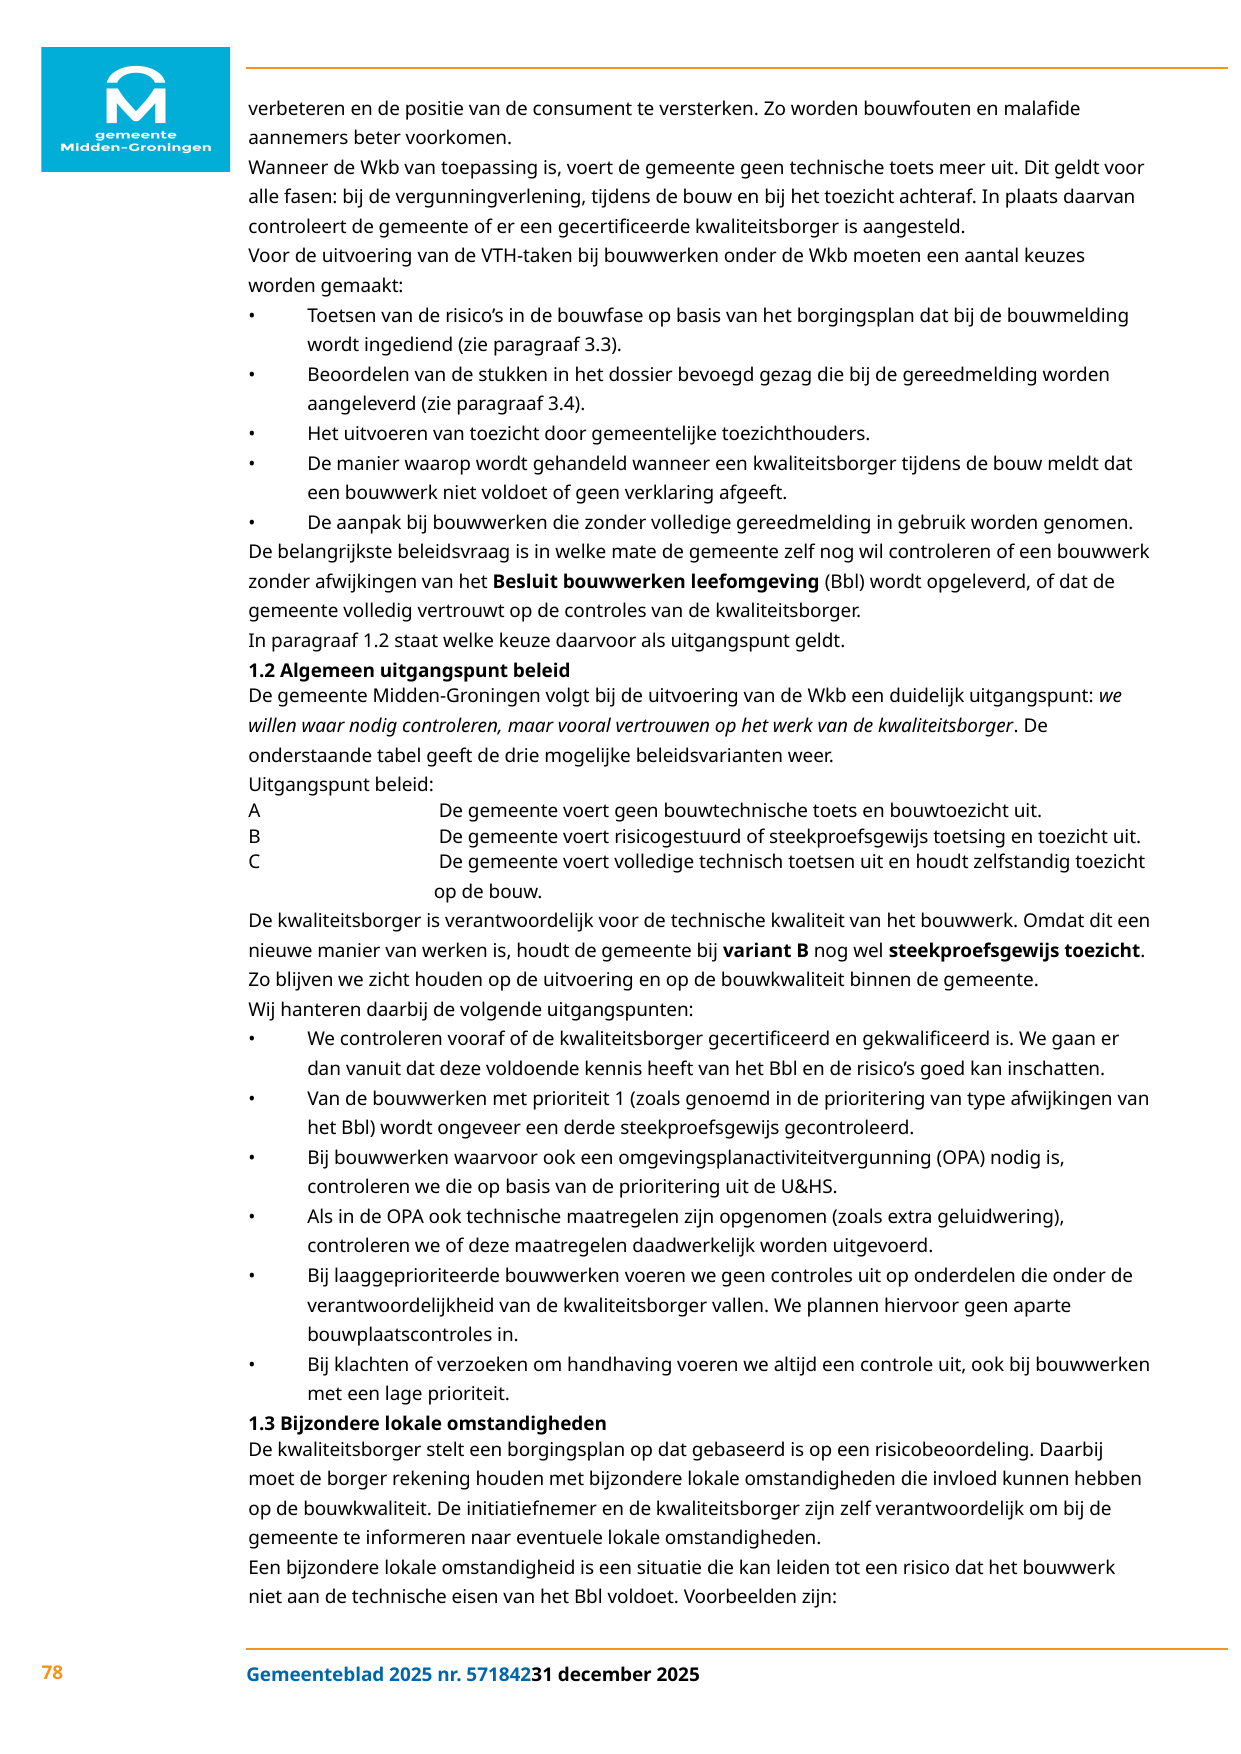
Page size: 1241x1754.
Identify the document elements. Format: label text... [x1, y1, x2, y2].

list De manier waarop wordt gehandeld wanneer een kwaliteitsborger tijdens de bouw meldt dat een bouwwerk niet voldoet of geen verklaring afgeeft. [248, 450, 1152, 505]
text Wanneer de Wkb van toepassing is, voert de gemeente geen technische toets meer uit. Dit geldt voor alle fasen: bij de vergunningverlening, tijdens de bouw en bij het toezicht achteraf. In plaats daarvan controleert de gemeente of er een gecertificeerde kwaliteitsborger is aangesteld. [248, 154, 1152, 239]
list Het uitvoeren van toezicht door gemeentelijke toezichthouders. [248, 420, 1152, 446]
text De kwaliteitsborger is verantwoordelijk voor de technische kwaliteit van het bouwwerk. Omdat dit een nieuwe manier van werken is, houdt de gemeente bij variant B nog wel steekproefsgewijs toezicht. Zo blijven we zicht houden op de uitvoering en op de bouwkwaliteit binnen de gemeente. [248, 907, 1152, 992]
picture [184, 146, 190, 153]
list Bij klachten of verzoeken om handhaving voeren we altijd een controle uit, ook bij bouwwerken met een lage prioriteit. [248, 1351, 1152, 1406]
text In paragraaf 1.2 staat welke keuze daarvoor als uitgangspunt geldt. [248, 627, 1152, 653]
text Voor de uitvoering van de VTH-taken bij bouwwerken onder de Wkb moeten een aantal keuzes worden gemaakt: [248, 243, 1152, 298]
text De gemeente Midden-Groningen volgt bij de uitvoering van de Wkb een duidelijk uitgangspunt: we willen waar nodig controleren, maar vooral vertrouwen op het werk van de kwaliteitsborger. De onderstaande tabel geeft de drie mogelijke beleidsvarianten weer. [248, 683, 1152, 767]
list Als in de OPA ook technische maatregelen zijn opgenomen (zoals extra geluidwering), controleren we of deze maatregelen daadwerkelijk worden uitgevoerd. [248, 1203, 1152, 1258]
table_cell De gemeente voert volledige technisch toetsen uit en houdt zelfstandig toezicht op de bouw. [434, 849, 1152, 904]
picture [107, 89, 165, 122]
text Een bijzondere lokale omstandigheid is een situatie die kan leiden tot een risico dat het bouwwerk niet aan de technische eisen van het Bbl voldoet. Voorbeelden zijn: [248, 1554, 1152, 1609]
list De aanpak bij bouwwerken die zonder volledige gereedmelding in gebruik worden genomen. [248, 509, 1152, 535]
text Wij hanteren daarbij de volgende uitgangspunten: [248, 996, 1152, 1022]
list Bij laaggeprioriteerde bouwwerken voeren we geen controles uit op onderdelen die onder de verantwoordelijkheid van de kwaliteitsborger vallen. We plannen hiervoor geen aparte bouwplaatscontroles in. [248, 1262, 1152, 1347]
list We controleren vooraf of de kwaliteitsborger gecertificeerd en gekwalificeerd is. We gaan er dan vanuit dat deze voldoende kennis heeft van het Bbl en de risico’s goed kan inschatten. [248, 1026, 1152, 1081]
list Van de bouwwerken met prioriteit 1 (zoals genoemd in de prioritering van type afwijkingen van het Bbl) wordt ongeveer een derde steekproefsgewijs gecontroleerd. [248, 1085, 1152, 1140]
list Beoordelen van de stukken in het dossier bevoegd gezag die bij de gereedmelding worden aangeleverd (zie paragraaf 3.4). [248, 361, 1152, 416]
table_cell De gemeente voert geen bouwtechnische toets en bouwtoezicht uit. [434, 797, 1152, 823]
table_cell C [248, 849, 433, 904]
text 1.2 Algemeen uitgangspunt beleid [248, 657, 1152, 683]
table_cell B [248, 823, 433, 849]
picture [108, 66, 164, 82]
list Bij bouwwerken waarvoor ook een omgevingsplanactiviteitvergunning (OPA) nodig is, controleren we die op basis van de prioritering uit de U&HS. [248, 1144, 1152, 1199]
list Toetsen van de risico’s in de bouwfase op basis van het borgingsplan dat bij de bouwmelding wordt ingediend (zie paragraaf 3.3). [248, 302, 1152, 357]
table_cell De gemeente voert risicogestuurd of steekproefsgewijs toetsing en toezicht uit. [434, 823, 1152, 849]
text 1.3 Bijzondere lokale omstandigheden [248, 1410, 1152, 1436]
table_cell A [248, 797, 433, 823]
table_header Uitgangspunt beleid: [248, 771, 1152, 797]
text verbeteren en de positie van de consument te versterken. Zo worden bouwfouten en malafide aannemers beter voorkomen. [248, 95, 1152, 150]
text De kwaliteitsborger stelt een borgingsplan op dat gebaseerd is op een risicobeoordeling. Daarbij moet de borger rekening houden met bijzondere lokale omstandigheden die invloed kunnen hebben op de bouwkwaliteit. De initiatiefnemer en de kwaliteitsborger zijn zelf verantwoordelijk om bij de gemeente te informeren naar eventuele lokale omstandigheden. [248, 1436, 1152, 1550]
text De belangrijkste beleidsvraag is in welke mate de gemeente zelf nog wil controleren of een bouwwerk zonder afwijkingen van het Besluit bouwwerken leefomgeving (Bbl) wordt opgeleverd, of dat de gemeente volledig vertrouwt op de controles van de kwaliteitsborger. [248, 538, 1152, 623]
